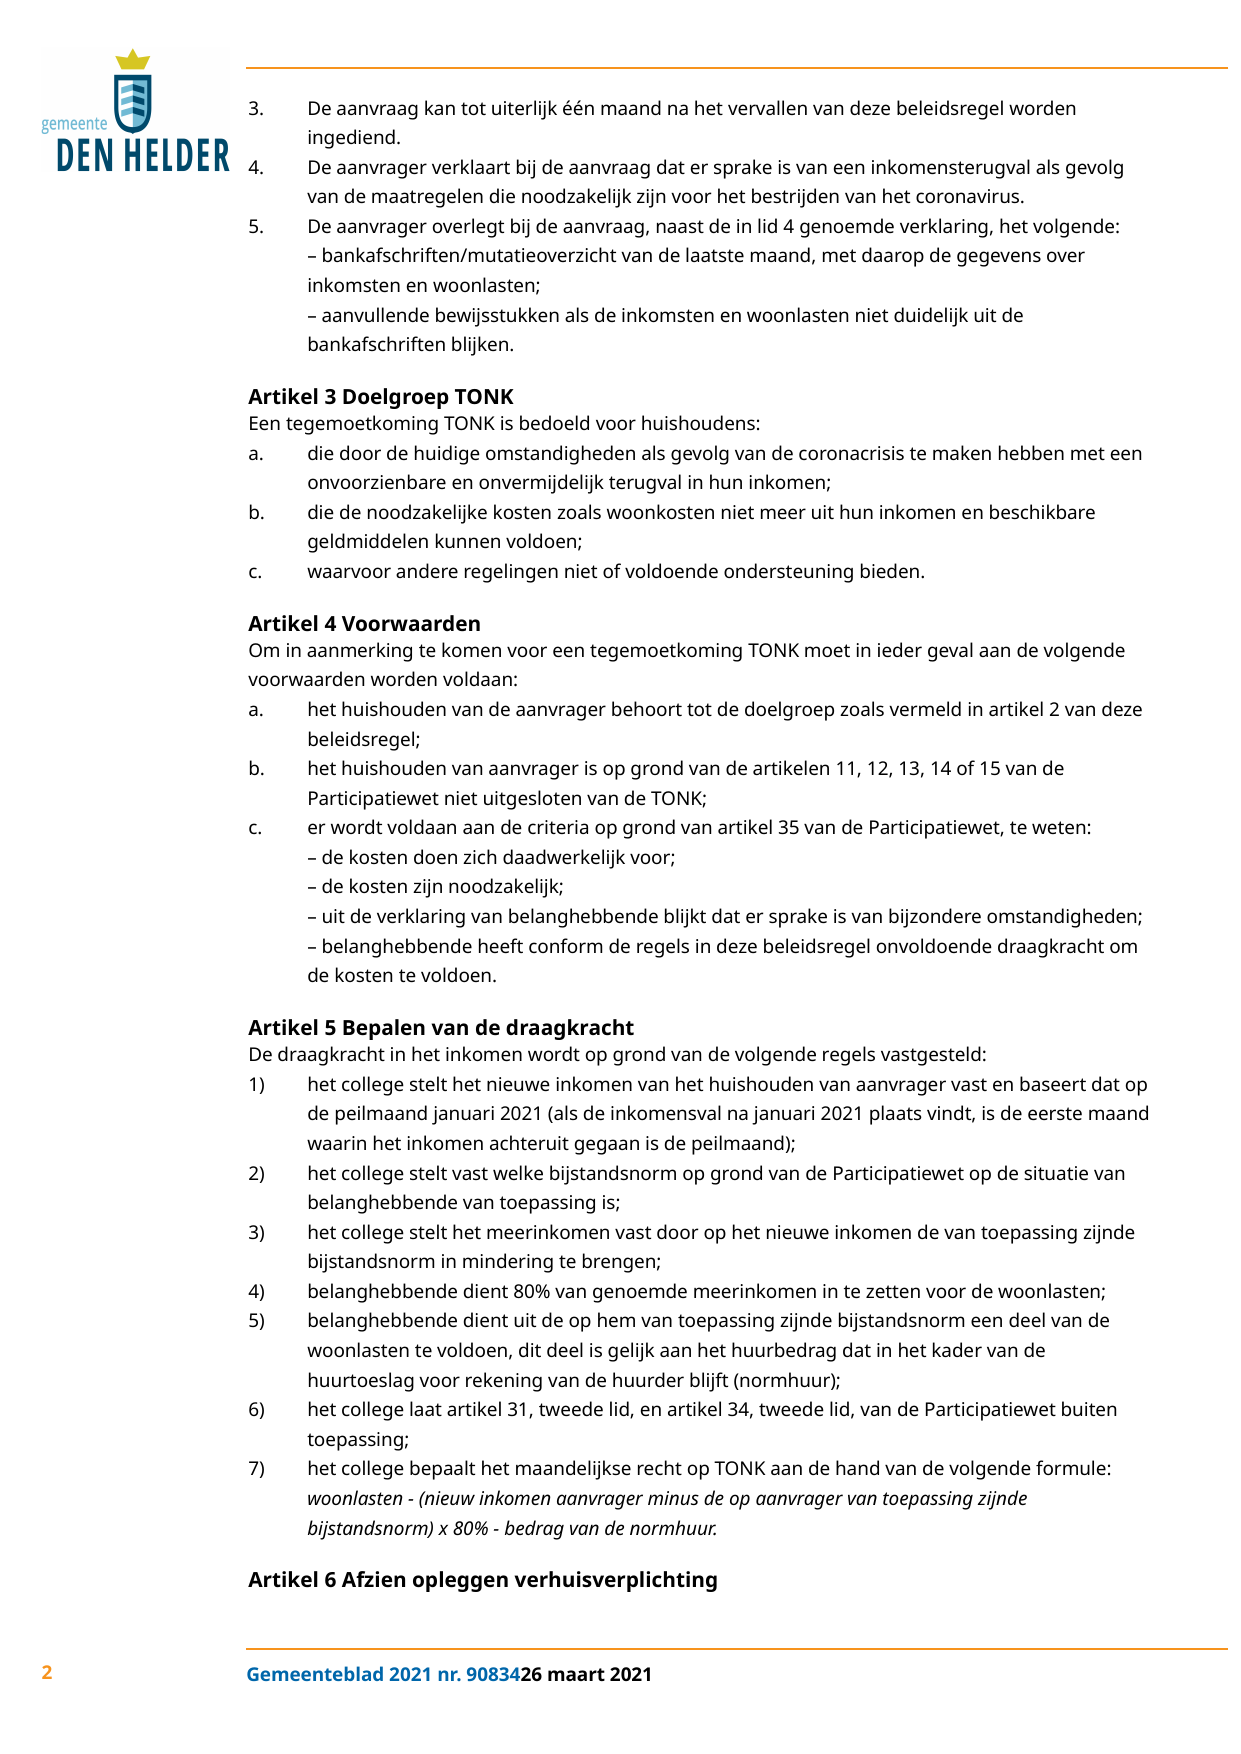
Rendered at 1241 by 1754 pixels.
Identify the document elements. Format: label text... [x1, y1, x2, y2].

picture [63, 144, 68, 165]
list het college bepaalt het maandelijkse recht op TONK aan de hand van de volgende formule: woonlasten - (nieuw inkomen aanvrager minus de op aanvrager van toepassing zijnde bijstandsnorm) x 80% - bedrag van de normhuur. [248, 1456, 1152, 1540]
picture [41, 47, 231, 172]
text Artikel 3 Doelgroep TONK [248, 382, 1152, 410]
text Artikel 5 Bepalen van de draagkracht [248, 1013, 1152, 1041]
list De aanvrager overlegt bij de aanvraag, naast de in lid 4 genoemde verklaring, het volgende: [248, 213, 1152, 239]
list De aanvraag kan tot uiterlijk één maand na het vervallen van deze beleidsregel worden ingediend. [248, 95, 1152, 150]
list die de noodzakelijke kosten zoals woonkosten niet meer uit hun inkomen en beschikbare geldmiddelen kunnen voldoen; [248, 499, 1152, 554]
list – aanvullende bewijsstukken als de inkomsten en woonlasten niet duidelijk uit de bankafschriften blijken. [248, 302, 1152, 357]
list het college stelt het meerinkomen vast door op het nieuwe inkomen de van toepassing zijnde bijstandsnorm in mindering te brengen; [248, 1219, 1152, 1274]
list – de kosten doen zich daadwerkelijk voor; [248, 844, 1152, 870]
picture [182, 144, 187, 165]
list – uit de verklaring van belanghebbende blijkt dat er sprake is van bijzondere omstandigheden; [248, 903, 1152, 929]
list – bankafschriften/mutatieoverzicht van de laatste maand, met daarop de gegevens over inkomsten en woonlasten; [248, 243, 1152, 298]
text Artikel 6 Afzien opleggen verhuisverplichting [248, 1565, 1152, 1593]
list belanghebbende dient uit de op hem van toepassing zijnde bijstandsnorm een deel van de woonlasten te voldoen, dit deel is gelijk aan het huurbedrag dat in het kader van de huurtoeslag voor rekening van de huurder blijft (normhuur); [248, 1308, 1152, 1392]
list het huishouden van de aanvrager behoort tot de doelgroep zoals vermeld in artikel 2 van deze beleidsregel; [248, 696, 1152, 752]
list belanghebbende dient 80% van genoemde meerinkomen in te zetten voor de woonlasten; [248, 1278, 1152, 1304]
list het college stelt vast welke bijstandsnorm op grond van de Participatiewet op de situatie van belanghebbende van toepassing is; [248, 1160, 1152, 1215]
text De draagkracht in het inkomen wordt op grond van de volgende regels vastgesteld: [248, 1041, 1152, 1067]
list De aanvrager verklaart bij de aanvraag dat er sprake is van een inkomensterugval als gevolg van de maatregelen die noodzakelijk zijn voor het bestrijden van het coronavirus. [248, 154, 1152, 209]
list – belanghebbende heeft conform de regels in deze beleidsregel onvoldoende draagkracht om de kosten te voldoen. [248, 933, 1152, 988]
text Om in aanmerking te komen voor een tegemoetkoming TONK moet in ieder geval aan de volgende voorwaarden worden voldaan: [248, 637, 1152, 692]
list het college laat artikel 31, tweede lid, en artikel 34, tweede lid, van de Participatiewet buiten toepassing; [248, 1396, 1152, 1452]
list die door de huidige omstandigheden als gevolg van de coronacrisis te maken hebben met een onvoorzienbare en onvermijdelijk terugval in hun inkomen; [248, 440, 1152, 495]
picture [220, 160, 224, 172]
picture [130, 157, 135, 172]
list het huishouden van aanvrager is op grond van de artikelen 11, 12, 13, 14 of 15 van de Participatiewet niet uitgesloten van de TONK; [248, 755, 1152, 811]
list waarvoor andere regelingen niet of voldoende ondersteuning bieden. [248, 558, 1152, 584]
picture [100, 154, 106, 172]
list het college stelt het nieuwe inkomen van het huishouden van aanvrager vast en baseert dat op de peilmaand januari 2021 (als de inkomensval na januari 2021 plaats vindt, is de eerste maand waarin het inkomen achteruit gegaan is de peilmaand); [248, 1071, 1152, 1156]
text Artikel 4 Voorwaarden [248, 609, 1152, 637]
list er wordt voldaan aan de criteria op grond van artikel 35 van de Participatiewet, te weten: [248, 814, 1152, 840]
list – de kosten zijn noodzakelijk; [248, 874, 1152, 899]
text Een tegemoetkoming TONK is bedoeld voor huishoudens: [248, 410, 1152, 436]
